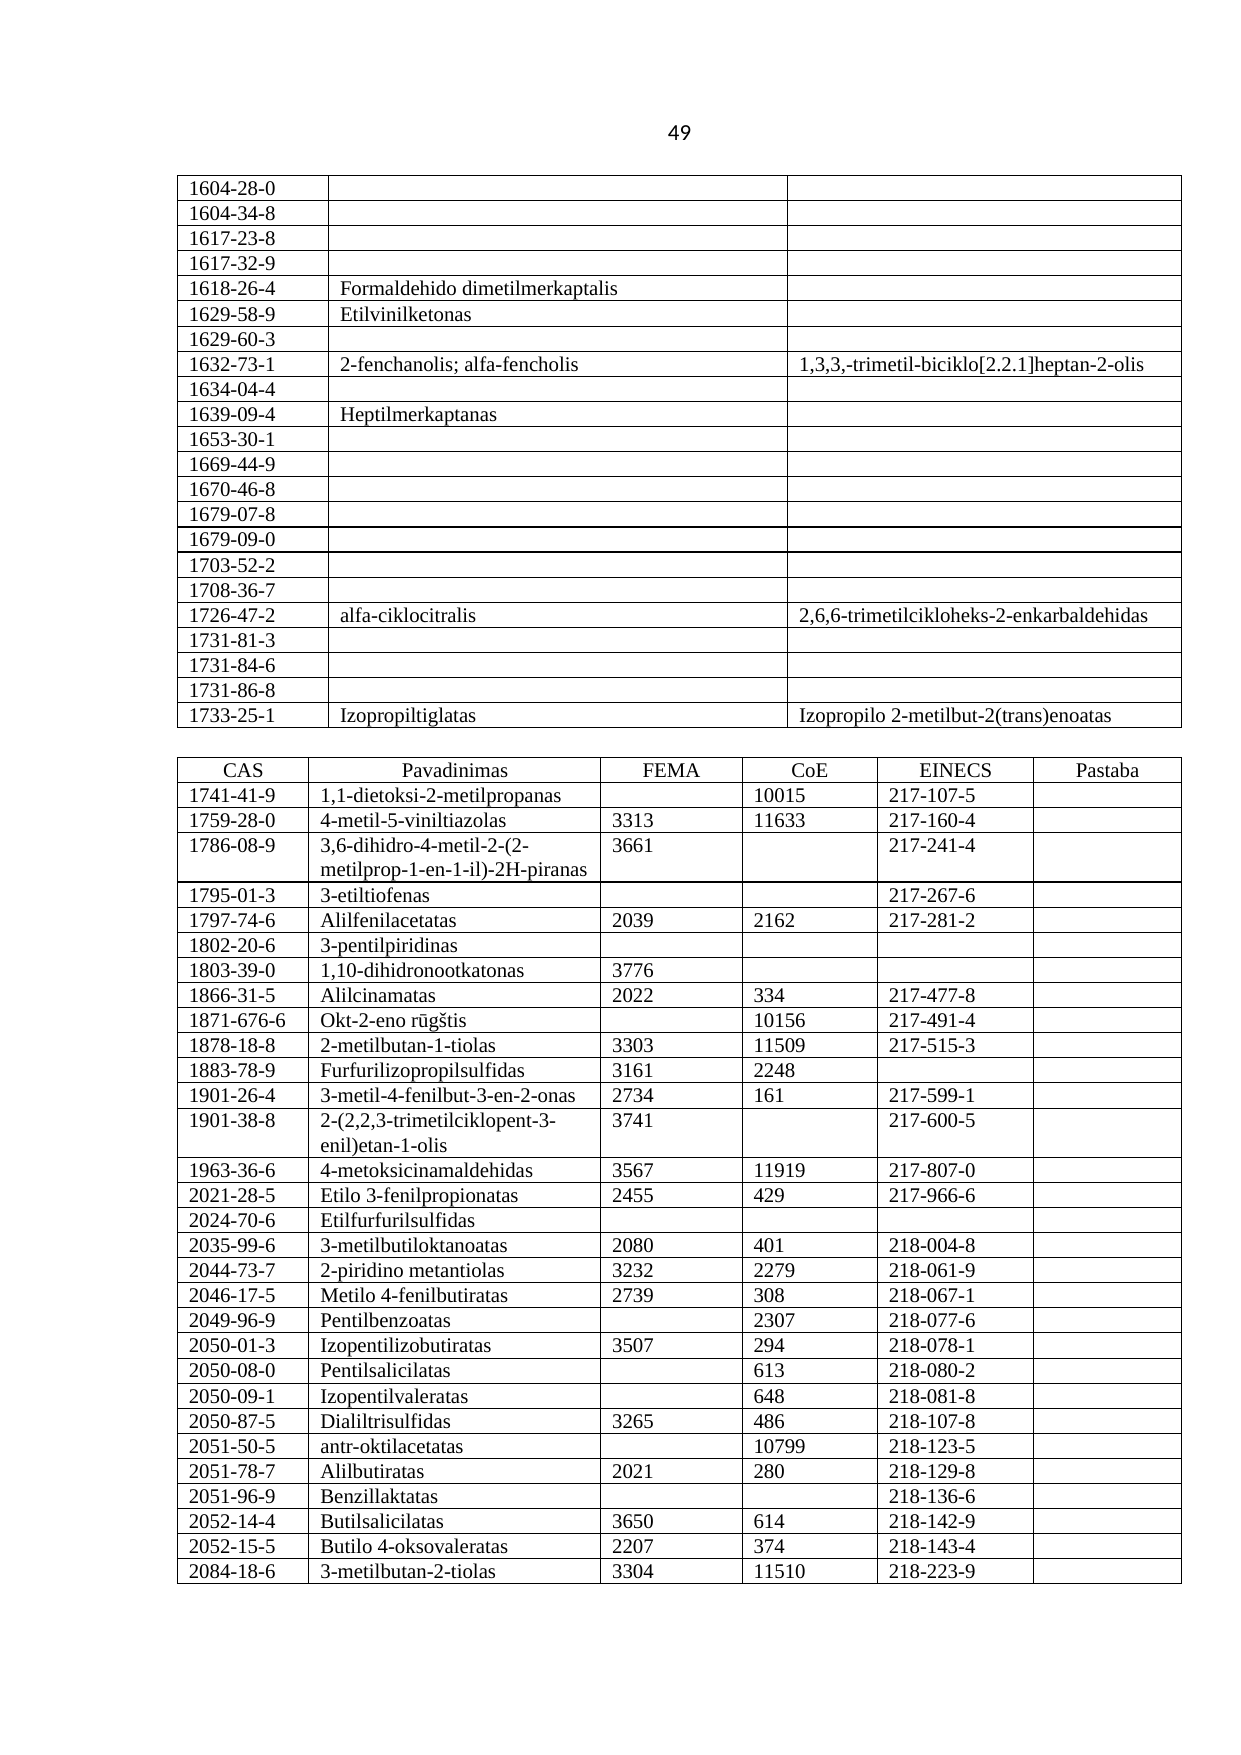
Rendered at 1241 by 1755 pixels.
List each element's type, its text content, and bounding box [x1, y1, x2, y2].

table_cell 11509 [743, 1033, 877, 1057]
table_cell 1670-46-8 [178, 477, 328, 501]
table_cell 1803-39-0 [178, 958, 308, 982]
table_cell 1731-86-8 [178, 678, 328, 702]
table_cell [1034, 883, 1181, 907]
table_cell 3303 [601, 1033, 742, 1057]
table_cell Izopropilo 2-metilbut-2(trans)enoatas [788, 703, 1181, 727]
table_cell 1632-73-1 [178, 352, 328, 376]
table_cell 2050-87-5 [178, 1409, 308, 1433]
table_cell [1034, 1258, 1181, 1282]
table_cell [329, 251, 787, 275]
table_cell 3,6-dihidro-4-metil-2-(2-metilprop-1-en-1-il)-2H-piranas [309, 833, 600, 881]
table_cell [788, 301, 1181, 326]
table_cell 1883-78-9 [178, 1058, 308, 1082]
table_cell [329, 578, 787, 602]
table_cell 2039 [601, 908, 742, 932]
table_cell [1034, 1559, 1181, 1583]
table_cell [1034, 908, 1181, 932]
table_cell 2024-70-6 [178, 1208, 308, 1232]
table_cell 217-807-0 [878, 1158, 1033, 1182]
table_cell 1,3,3,-trimetil-biciklo[2.2.1]heptan-2-olis [788, 352, 1181, 376]
table_cell [1034, 1359, 1181, 1382]
table_cell [329, 528, 787, 551]
table_cell [329, 201, 787, 225]
table_cell 1708-36-7 [178, 578, 328, 602]
table_cell [601, 1008, 742, 1032]
table_cell 294 [743, 1333, 877, 1357]
table_cell 217-491-4 [878, 1008, 1033, 1032]
table_cell [329, 452, 787, 476]
table_cell [601, 1434, 742, 1458]
table_cell [788, 477, 1181, 501]
table_cell Benzillaktatas [309, 1484, 600, 1508]
table_cell [1034, 1183, 1181, 1207]
table_cell 280 [743, 1459, 877, 1483]
table_cell 217-241-4 [878, 833, 1033, 881]
table_cell 2207 [601, 1534, 742, 1558]
table_cell 613 [743, 1359, 877, 1382]
table_cell [1034, 1109, 1181, 1157]
table_cell 3-pentilpiridinas [309, 933, 600, 957]
table_cell antr-oktilacetatas [309, 1434, 600, 1458]
table_cell [788, 452, 1181, 476]
table_cell 2044-73-7 [178, 1258, 308, 1282]
table_cell 2-metilbutan-1-tiolas [309, 1033, 600, 1057]
table_cell 2022 [601, 983, 742, 1007]
table_cell [788, 502, 1181, 526]
table_cell [329, 226, 787, 250]
table_cell 2248 [743, 1058, 877, 1082]
table_cell 1733-25-1 [178, 703, 328, 727]
table_cell Pentilsalicilatas [309, 1359, 600, 1382]
table_cell Metilo 4-fenilbutiratas [309, 1283, 600, 1307]
table_cell 1,10-dihidronootkatonas [309, 958, 600, 982]
table_cell [743, 958, 877, 982]
table_cell 218-081-8 [878, 1384, 1033, 1408]
table_cell Butilo 4-oksovaleratas [309, 1534, 600, 1558]
table_cell 3-metilbutan-2-tiolas [309, 1559, 600, 1583]
table_cell 2050-01-3 [178, 1333, 308, 1357]
table_cell [329, 678, 787, 702]
table_cell 3650 [601, 1509, 742, 1533]
table_cell 1901-38-8 [178, 1109, 308, 1157]
table_cell [329, 553, 787, 577]
table_cell 614 [743, 1509, 877, 1533]
table_cell 2455 [601, 1183, 742, 1207]
table_cell 218-123-5 [878, 1434, 1033, 1458]
table_cell 1634-04-4 [178, 377, 328, 401]
table_cell Alilfenilacetatas [309, 908, 600, 932]
table_cell 2046-17-5 [178, 1283, 308, 1307]
table_cell 3161 [601, 1058, 742, 1082]
table_cell [788, 377, 1181, 401]
table_cell 3661 [601, 833, 742, 881]
table_cell 2-(2,2,3-trimetilciklopent-3-enil)etan-1-olis [309, 1109, 600, 1157]
table_cell 3507 [601, 1333, 742, 1357]
table_cell [1034, 1459, 1181, 1483]
table_cell 334 [743, 983, 877, 1007]
table_cell 3741 [601, 1109, 742, 1157]
table_cell 11633 [743, 808, 877, 832]
table_cell 2050-08-0 [178, 1359, 308, 1382]
table_cell 1617-32-9 [178, 251, 328, 275]
table_header CoE [743, 758, 877, 782]
table_cell 1617-23-8 [178, 226, 328, 250]
table_cell [1034, 1283, 1181, 1307]
table_cell [1034, 1058, 1181, 1082]
table_cell 1963-36-6 [178, 1158, 308, 1182]
table_cell 2021-28-5 [178, 1183, 308, 1207]
table_cell 308 [743, 1283, 877, 1307]
table_cell [1034, 1409, 1181, 1433]
table_cell 2307 [743, 1308, 877, 1332]
table_cell 2021 [601, 1459, 742, 1483]
table_cell 217-599-1 [878, 1083, 1033, 1107]
table_cell Izopentilvaleratas [309, 1384, 600, 1408]
table_cell 217-160-4 [878, 808, 1033, 832]
table_header EINECS [878, 758, 1033, 782]
table_cell 3304 [601, 1559, 742, 1583]
table_cell 218-223-9 [878, 1559, 1033, 1583]
table_cell [1034, 1534, 1181, 1558]
table_cell 1629-58-9 [178, 301, 328, 326]
table_cell Pentilbenzoatas [309, 1308, 600, 1332]
table_cell [1034, 1434, 1181, 1458]
table_cell 218-061-9 [878, 1258, 1033, 1282]
table_cell 1703-52-2 [178, 553, 328, 577]
table_cell [329, 427, 787, 451]
table_cell [878, 1058, 1033, 1082]
table_cell [601, 1359, 742, 1382]
table_cell alfa-ciklocitralis [329, 603, 787, 627]
table_cell 3232 [601, 1258, 742, 1282]
table_cell 2052-15-5 [178, 1534, 308, 1558]
table_cell 1866-31-5 [178, 983, 308, 1007]
table_cell 218-080-2 [878, 1359, 1033, 1382]
table_cell [601, 933, 742, 957]
table_cell 218-067-1 [878, 1283, 1033, 1307]
table_cell 218-107-8 [878, 1409, 1033, 1433]
table_cell 10156 [743, 1008, 877, 1032]
table_cell 217-600-5 [878, 1109, 1033, 1157]
table_cell [329, 628, 787, 652]
table_cell Furfurilizopropilsulfidas [309, 1058, 600, 1082]
table_cell 218-078-1 [878, 1333, 1033, 1357]
table_cell 1901-26-4 [178, 1083, 308, 1107]
table_cell 11919 [743, 1158, 877, 1182]
table_cell [329, 327, 787, 351]
table_cell 1726-47-2 [178, 603, 328, 627]
table_cell [329, 477, 787, 501]
table_cell 2739 [601, 1283, 742, 1307]
table_cell 4-metoksicinamaldehidas [309, 1158, 600, 1182]
table_cell 1871-676-6 [178, 1008, 308, 1032]
table_header Pavadinimas [309, 758, 600, 782]
table_cell 3313 [601, 808, 742, 832]
table_cell [1034, 1083, 1181, 1107]
table_cell [788, 327, 1181, 351]
table_cell 1797-74-6 [178, 908, 308, 932]
table_cell [329, 502, 787, 526]
table_cell 3-etiltiofenas [309, 883, 600, 907]
table_cell [1034, 1484, 1181, 1508]
table_cell 1802-20-6 [178, 933, 308, 957]
table_cell [1034, 1158, 1181, 1182]
table_cell Alilcinamatas [309, 983, 600, 1007]
table_cell 1679-09-0 [178, 528, 328, 551]
table_cell [788, 528, 1181, 551]
table_cell 1669-44-9 [178, 452, 328, 476]
table_cell [743, 1109, 877, 1157]
table_cell Okt-2-eno rūgštis [309, 1008, 600, 1032]
table_cell [1034, 808, 1181, 832]
table_cell 3-metilbutiloktanoatas [309, 1233, 600, 1257]
table_cell [1034, 1008, 1181, 1032]
table_cell 11510 [743, 1559, 877, 1583]
table_cell [329, 377, 787, 401]
table_cell 1731-84-6 [178, 653, 328, 677]
table_cell 218-004-8 [878, 1233, 1033, 1257]
table_cell 217-281-2 [878, 908, 1033, 932]
table_cell 1604-34-8 [178, 201, 328, 225]
table_cell 2080 [601, 1233, 742, 1257]
table_cell [1034, 958, 1181, 982]
table_cell Butilsalicilatas [309, 1509, 600, 1533]
table_cell [878, 1208, 1033, 1232]
table_cell [788, 553, 1181, 577]
table_cell [788, 653, 1181, 677]
table_cell 1795-01-3 [178, 883, 308, 907]
table_cell 2050-09-1 [178, 1384, 308, 1408]
table_cell [1034, 933, 1181, 957]
table_cell 2051-78-7 [178, 1459, 308, 1483]
table_cell 3-metil-4-fenilbut-3-en-2-onas [309, 1083, 600, 1107]
table_cell Etilo 3-fenilpropionatas [309, 1183, 600, 1207]
table_cell [788, 402, 1181, 426]
table_cell [788, 276, 1181, 300]
table_cell Etilvinilketonas [329, 301, 787, 326]
table_cell 648 [743, 1384, 877, 1408]
table_cell 217-477-8 [878, 983, 1033, 1007]
table_cell 10015 [743, 783, 877, 807]
table_cell 1,1-dietoksi-2-metilpropanas [309, 783, 600, 807]
table_cell 10799 [743, 1434, 877, 1458]
table_cell [788, 201, 1181, 225]
table_cell 2162 [743, 908, 877, 932]
table_cell [788, 251, 1181, 275]
table_cell 2279 [743, 1258, 877, 1282]
table_cell [878, 958, 1033, 982]
table_cell [329, 653, 787, 677]
table_cell 1629-60-3 [178, 327, 328, 351]
table_cell Izopropiltiglatas [329, 703, 787, 727]
table_cell Formaldehido dimetilmerkaptalis [329, 276, 787, 300]
table_cell 486 [743, 1409, 877, 1433]
table_cell 1759-28-0 [178, 808, 308, 832]
table_cell [601, 783, 742, 807]
table_cell [788, 226, 1181, 250]
table_header Pastaba [1034, 758, 1181, 782]
table_cell 2052-14-4 [178, 1509, 308, 1533]
table_cell [743, 1208, 877, 1232]
table_cell 2734 [601, 1083, 742, 1107]
table_cell 217-515-3 [878, 1033, 1033, 1057]
table_cell 217-267-6 [878, 883, 1033, 907]
table_cell [1034, 1033, 1181, 1057]
table_cell [788, 628, 1181, 652]
table_cell [1034, 1208, 1181, 1232]
table_cell 217-966-6 [878, 1183, 1033, 1207]
table_cell 217-107-5 [878, 783, 1033, 807]
table_cell [1034, 1233, 1181, 1257]
table_cell [601, 1384, 742, 1408]
table_cell 2084-18-6 [178, 1559, 308, 1583]
table_cell [1034, 983, 1181, 1007]
table_cell 2-piridino metantiolas [309, 1258, 600, 1282]
table_cell [743, 833, 877, 881]
table_cell [601, 1208, 742, 1232]
table_cell [743, 933, 877, 957]
table_cell 218-136-6 [878, 1484, 1033, 1508]
table_header CAS [178, 758, 308, 782]
table_cell [601, 883, 742, 907]
table_cell [788, 176, 1181, 200]
table_cell 1731-81-3 [178, 628, 328, 652]
table_header FEMA [601, 758, 742, 782]
table_cell [1034, 833, 1181, 881]
table_cell 2035-99-6 [178, 1233, 308, 1257]
table_cell 401 [743, 1233, 877, 1257]
table_cell 161 [743, 1083, 877, 1107]
table_cell 1679-07-8 [178, 502, 328, 526]
table_cell 218-077-6 [878, 1308, 1033, 1332]
table_cell 2049-96-9 [178, 1308, 308, 1332]
table_cell Heptilmerkaptanas [329, 402, 787, 426]
table_cell 3776 [601, 958, 742, 982]
table_cell [601, 1484, 742, 1508]
table_cell [1034, 1384, 1181, 1408]
table_cell 1878-18-8 [178, 1033, 308, 1057]
table_cell 374 [743, 1534, 877, 1558]
table_cell Dialiltrisulfidas [309, 1409, 600, 1433]
table_cell 1653-30-1 [178, 427, 328, 451]
table_cell 2,6,6-trimetilcikloheks-2-enkarbaldehidas [788, 603, 1181, 627]
table_cell 3567 [601, 1158, 742, 1182]
table_cell Alilbutiratas [309, 1459, 600, 1483]
table_cell [601, 1308, 742, 1332]
table_cell [1034, 1308, 1181, 1332]
table_cell 1639-09-4 [178, 402, 328, 426]
table_cell 4-metil-5-viniltiazolas [309, 808, 600, 832]
table_cell 1604-28-0 [178, 176, 328, 200]
table_cell [743, 883, 877, 907]
table_cell [329, 176, 787, 200]
table_cell Izopentilizobutiratas [309, 1333, 600, 1357]
table_cell 1618-26-4 [178, 276, 328, 300]
table_cell [1034, 1333, 1181, 1357]
table_cell [788, 578, 1181, 602]
table_cell 218-143-4 [878, 1534, 1033, 1558]
table_cell 2051-96-9 [178, 1484, 308, 1508]
table_cell [743, 1484, 877, 1508]
table_cell [788, 678, 1181, 702]
table_cell [1034, 1509, 1181, 1533]
table_cell 2051-50-5 [178, 1434, 308, 1458]
table_cell [878, 933, 1033, 957]
table_cell 218-142-9 [878, 1509, 1033, 1533]
table_cell 2-fenchanolis; alfa-fencholis [329, 352, 787, 376]
table_cell 3265 [601, 1409, 742, 1433]
table_cell 218-129-8 [878, 1459, 1033, 1483]
table_cell Etilfurfurilsulfidas [309, 1208, 600, 1232]
table_cell 1786-08-9 [178, 833, 308, 881]
table_cell [788, 427, 1181, 451]
table_cell 1741-41-9 [178, 783, 308, 807]
table_cell [1034, 783, 1181, 807]
table_cell 429 [743, 1183, 877, 1207]
